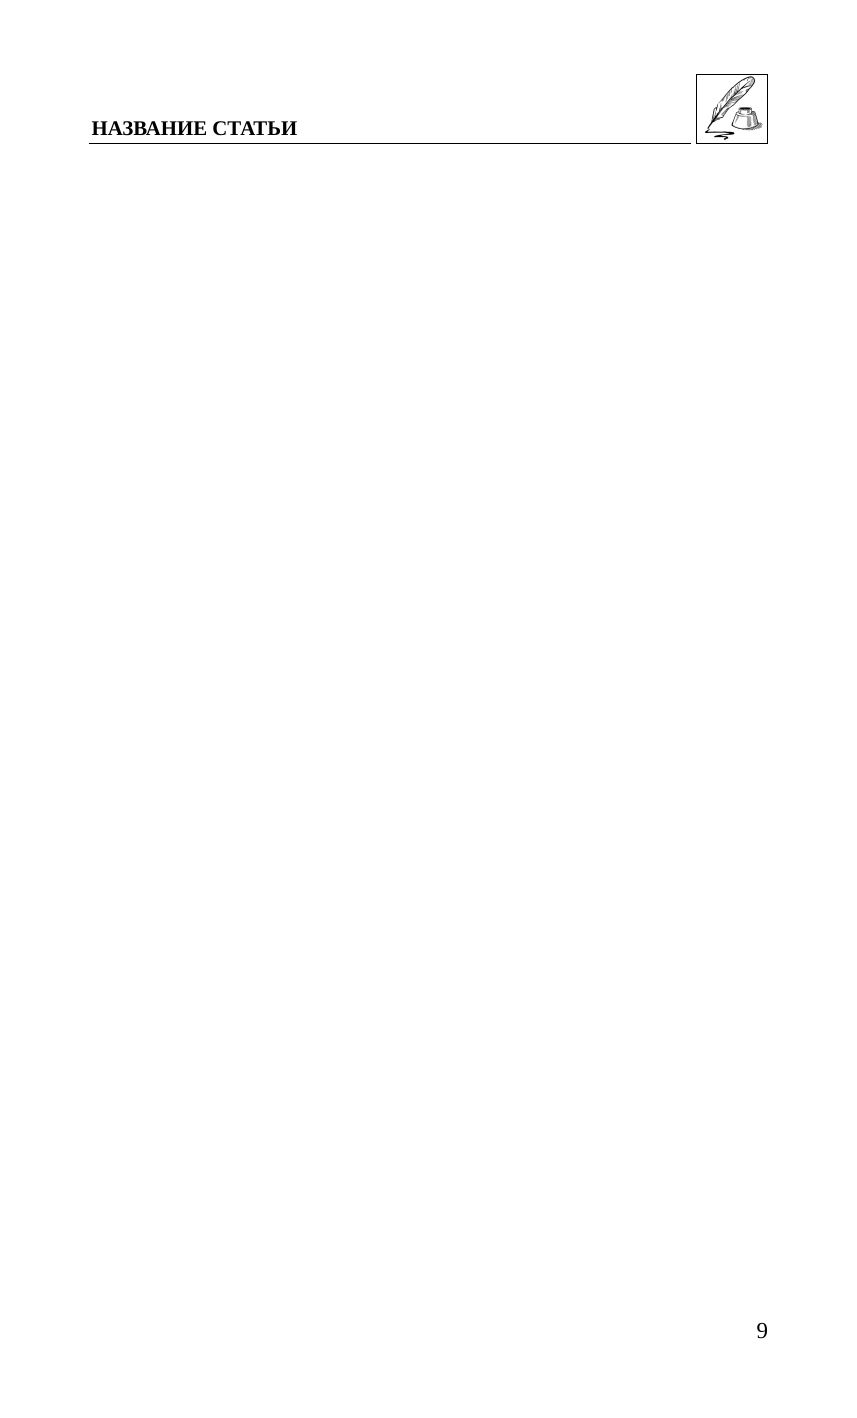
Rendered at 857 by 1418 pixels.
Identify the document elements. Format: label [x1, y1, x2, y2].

picture [697, 75, 767, 143]
picture [691, 73, 696, 143]
